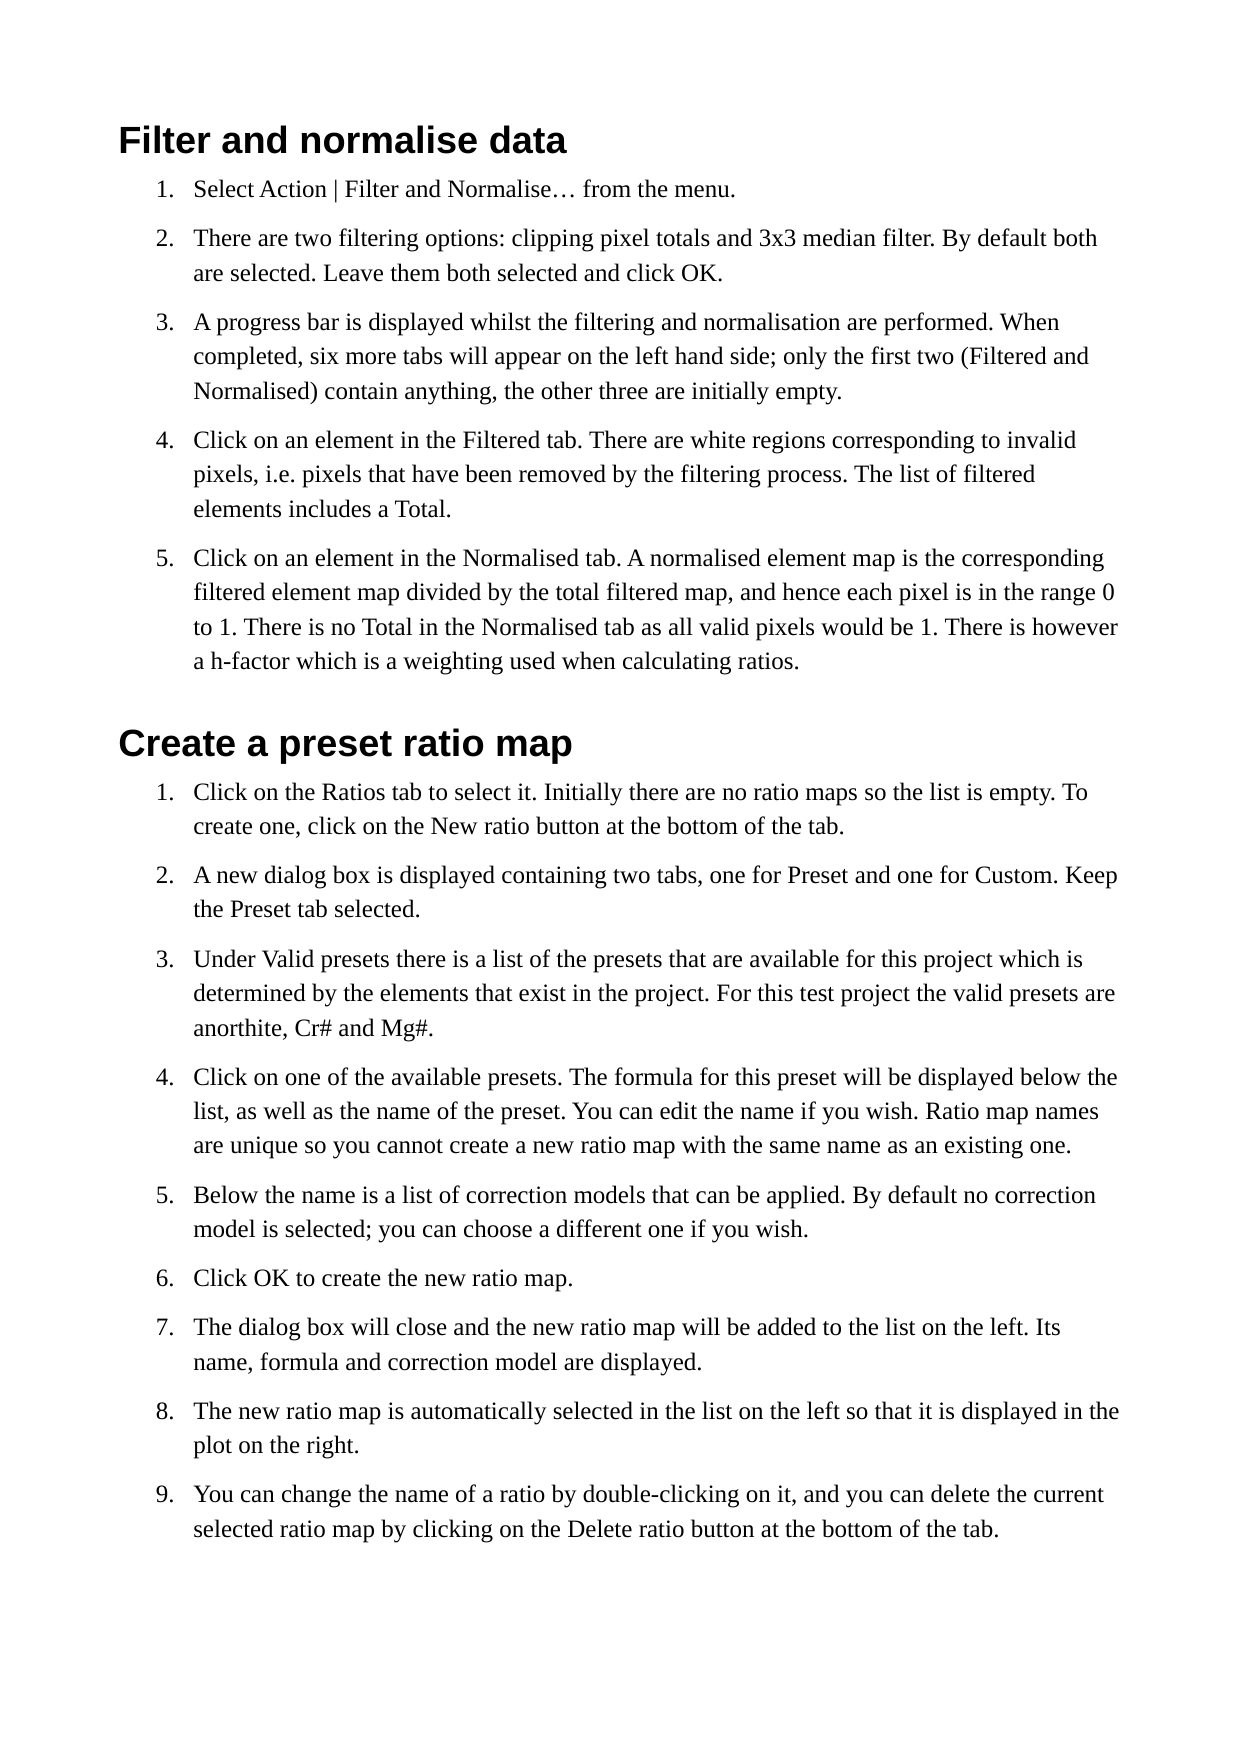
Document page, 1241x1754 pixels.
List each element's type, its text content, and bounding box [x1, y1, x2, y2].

list Click on an element in the Filtered tab. There are white regions corresponding to invalid pixels, i.e. pixels that have been removed by the filtering process. The list of filtered elements includes a Total. [156, 425, 1122, 523]
list The dialog box will close and the new ratio map will be added to the list on the left. Its name, formula and correction model are displayed. [156, 1312, 1122, 1376]
list Under Valid presets there is a list of the presets that are available for this project which is determined by the elements that exist in the project. For this test project the valid presets are anorthite, Cr# and Mg#. [156, 944, 1122, 1041]
list Click on one of the available presets. The formula for this preset will be displayed below the list, as well as the name of the preset. You can edit the name if you wish. Ratio map names are unique so you cannot create a new ratio map with the same name as an existing one. [156, 1062, 1122, 1159]
list Select Action | Filter and Normalise… from the menu. [156, 174, 1122, 203]
list Below the name is a list of correction models that can be applied. By default no correction model is selected; you can choose a different one if you wish. [156, 1180, 1122, 1243]
list A new dialog box is displayed containing two tabs, one for Preset and one for Custom. Keep the Preset tab selected. [156, 860, 1122, 923]
list You can change the name of a ratio by double-clicking on it, and you can delete the current selected ratio map by clicking on the Delete ratio button at the bottom of the tab. [156, 1479, 1122, 1543]
list Click on an element in the Normalised tab. A normalised element map is the corresponding filtered element map divided by the total filtered map, and hence each pixel is in the range 0 to 1. There is no Total in the Normalised tab as all valid pixels would be 1. There is however a h-factor which is a weighting used when calculating ratios. [156, 543, 1122, 675]
list Click OK to create the new ratio map. [156, 1263, 1122, 1292]
list The new ratio map is automatically selected in the list on the left so that it is displayed in the plot on the right. [156, 1396, 1122, 1459]
subtitle Create a preset ratio map [118, 720, 1122, 764]
list A progress bar is displayed whilst the filtering and normalisation are performed. When completed, six more tabs will appear on the left hand side; only the first two (Filtered and Normalised) contain anything, the other three are initially empty. [156, 307, 1122, 404]
list Click on the Ratios tab to select it. Initially there are no ratio maps so the list is empty. To create one, click on the New ratio button at the bottom of the tab. [156, 777, 1122, 840]
list There are two filtering options: clipping pixel totals and 3x3 median filter. By default both are selected. Leave them both selected and click OK. [156, 223, 1122, 287]
subtitle Filter and normalise data [118, 118, 1122, 162]
